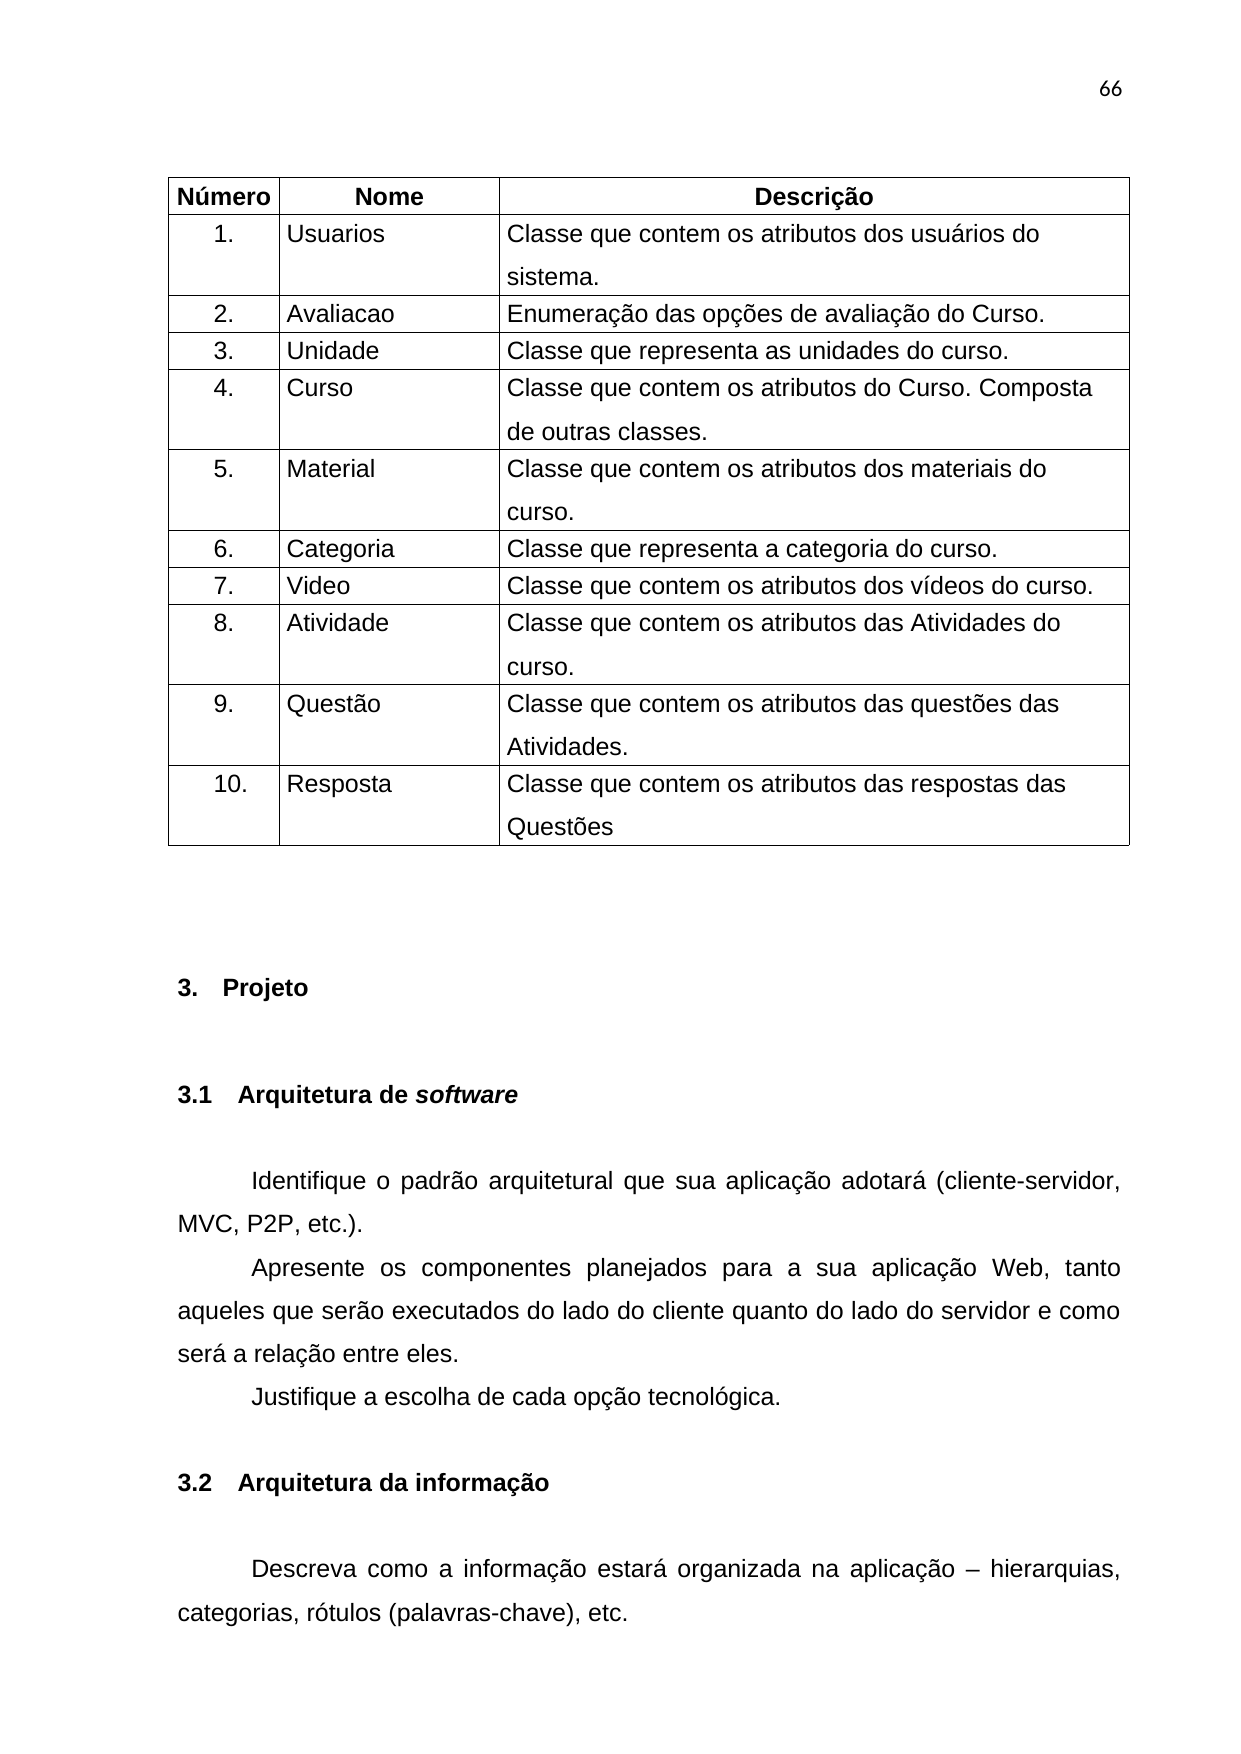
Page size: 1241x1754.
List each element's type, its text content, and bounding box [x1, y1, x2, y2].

subtitle Arquitetura de software [177, 1080, 1122, 1109]
subtitle Arquitetura da informação [177, 1468, 1122, 1497]
text Apresente os componentes planejados para a sua aplicação Web, tanto aqueles que serão executados do lado do cliente quanto do lado do servidor e como será a relação entre eles. [177, 1253, 1122, 1368]
table_cell Video [280, 568, 499, 604]
subtitle Projeto [177, 973, 1122, 1002]
table_cell [169, 685, 279, 765]
table_cell Classe que contem os atributos das Atividades do curso. [500, 605, 1129, 684]
table_cell Curso [280, 370, 499, 449]
table_cell Material [280, 450, 499, 530]
table_cell Resposta [280, 766, 499, 845]
table_cell Usuarios [280, 215, 499, 295]
text Descreva como a informação estará organizada na aplicação – hierarquias, categorias, rótulos (palavras-chave), etc. [177, 1554, 1122, 1626]
table_header Número [169, 178, 279, 214]
text Justifique a escolha de cada opção tecnológica. [177, 1382, 1122, 1411]
table_cell Classe que contem os atributos das questões das Atividades. [500, 685, 1129, 765]
table_cell Classe que contem os atributos dos vídeos do curso. [500, 568, 1129, 604]
table_cell [169, 296, 279, 332]
table_header Nome [280, 178, 499, 214]
text Identifique o padrão arquitetural que sua aplicação adotará (cliente-servidor, MVC, P2P, etc.). [177, 1166, 1122, 1238]
table_cell [169, 605, 279, 684]
table_cell Questão [280, 685, 499, 765]
table_cell Classe que representa as unidades do curso. [500, 333, 1129, 369]
table_header Descrição [500, 178, 1129, 214]
table_cell Classe que contem os atributos dos usuários do sistema. [500, 215, 1129, 295]
table_cell Categoria [280, 531, 499, 567]
table_cell [169, 531, 279, 567]
table_cell Classe que contem os atributos dos materiais do curso. [500, 450, 1129, 530]
table_cell Enumeração das opções de avaliação do Curso. [500, 296, 1129, 332]
table_cell Classe que representa a categoria do curso. [500, 531, 1129, 567]
table_cell Avaliacao [280, 296, 499, 332]
table_cell Classe que contem os atributos do Curso. Composta de outras classes. [500, 370, 1129, 449]
table_cell [169, 568, 279, 604]
table_cell Atividade [280, 605, 499, 684]
table_cell [169, 370, 279, 449]
table_cell [169, 450, 279, 530]
table_cell [169, 333, 279, 369]
table_cell [169, 215, 279, 295]
table_cell Classe que contem os atributos das respostas das Questões [500, 766, 1129, 845]
table_cell [169, 766, 279, 845]
table_cell Unidade [280, 333, 499, 369]
